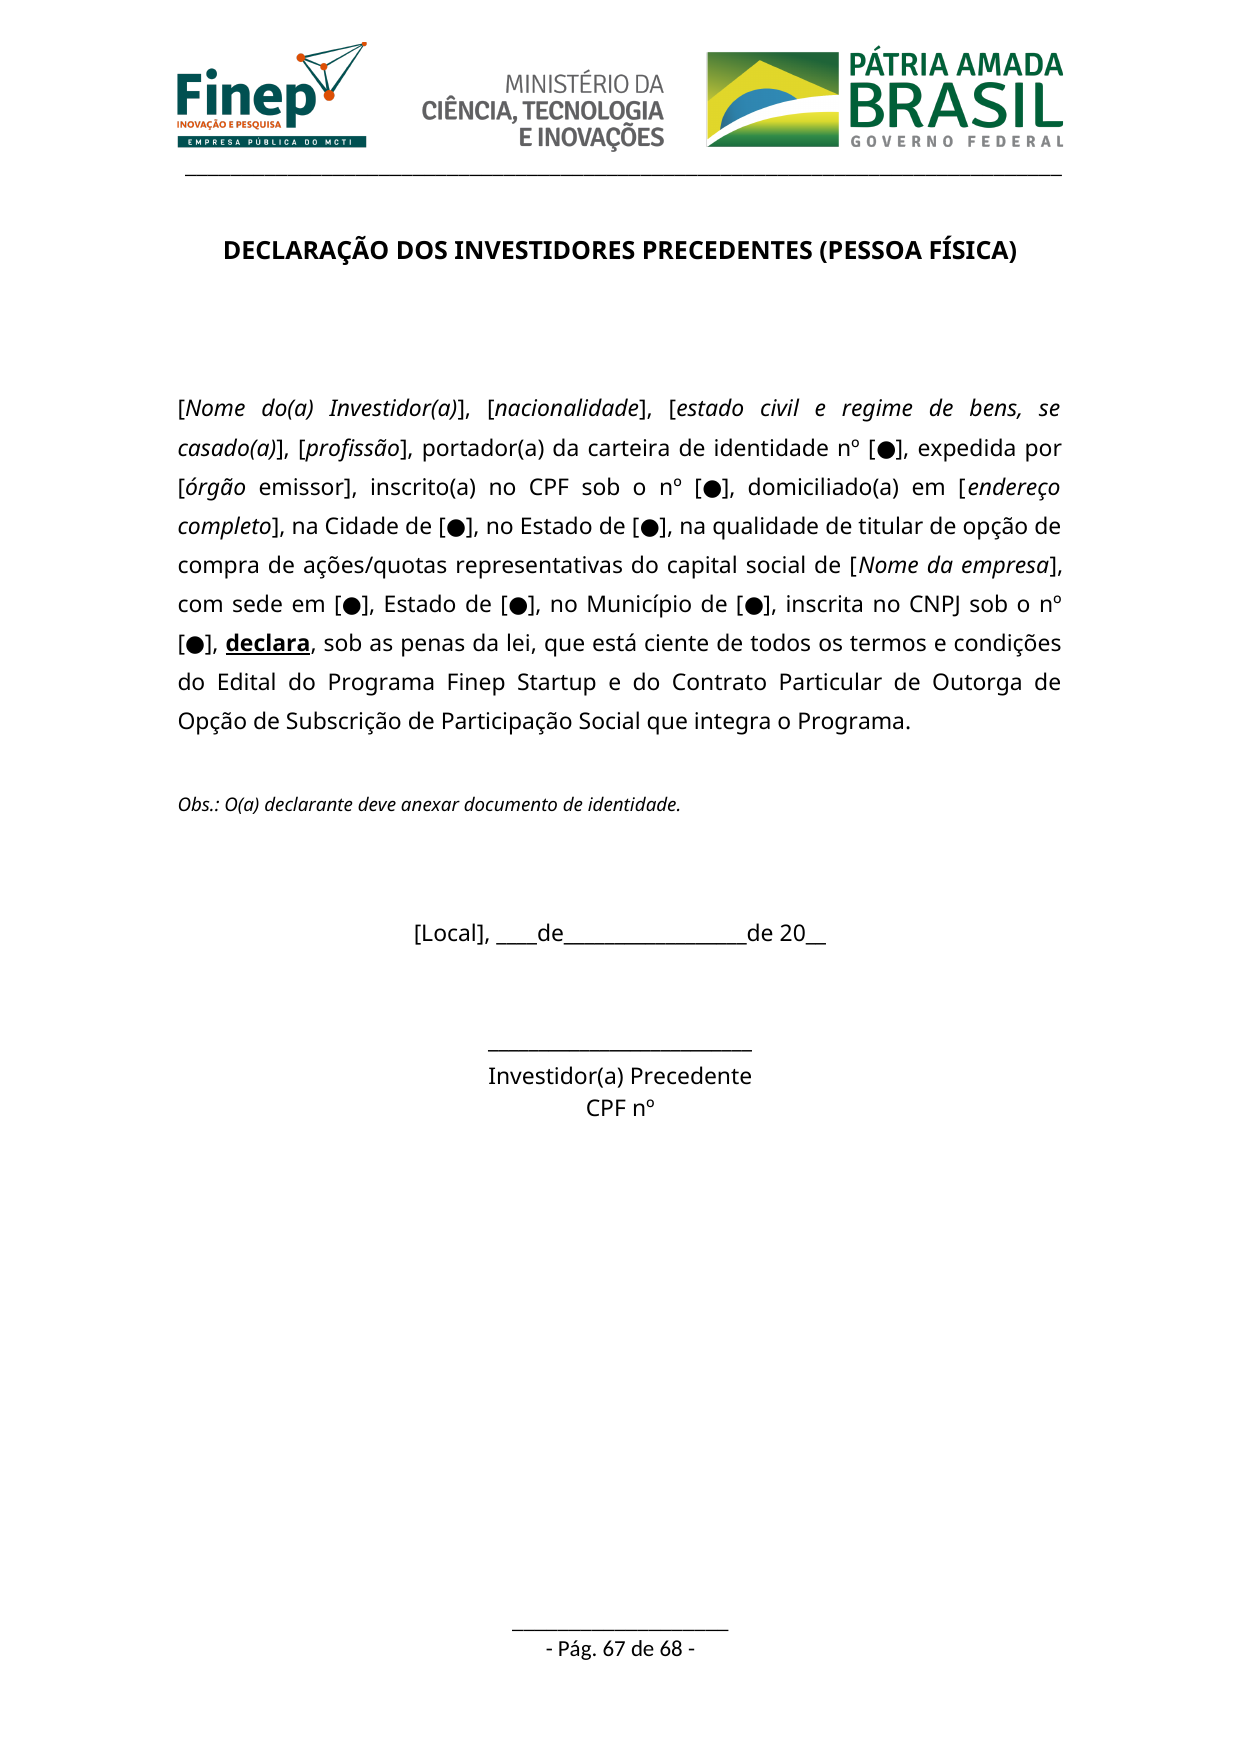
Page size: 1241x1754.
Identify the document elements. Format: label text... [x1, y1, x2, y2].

text __________________________ [177, 1024, 1063, 1056]
text Investidor(a) Precedente [177, 1060, 1063, 1091]
text DECLARAÇÃO DOS INVESTIDORES PRECEDENTES (PESSOA FÍSICA) [177, 233, 1063, 267]
text [Nome do(a) Investidor(a)], [nacionalidade], [estado civil e regime de bens, se casado(a)], [profissão], portador(a) da carteira de identidade nº [●], expedida por [órgão emissor], inscrito(a) no CPF sob o nº [●], domiciliado(a) em [endereço completo], na Cidade de [●], no Estado de [●], na qualidade de titular de opção de compra de ações/quotas representativas do capital social de [Nome da empresa], com sede em [●], Estado de [●], no Município de [●], inscrita no CNPJ sob o nº [●], declara, sob as penas da lei, que está ciente de todos os termos e condições do Edital do Programa Finep Startup e do Contrato Particular de Outorga de Opção de Subscrição de Participação Social que integra o Programa. [177, 392, 1063, 736]
text [Local], ____de__________________de 20__ [177, 916, 1063, 948]
text CPF nº [177, 1091, 1063, 1123]
text Obs.: O(a) declarante deve anexar documento de identidade. [177, 791, 1063, 816]
